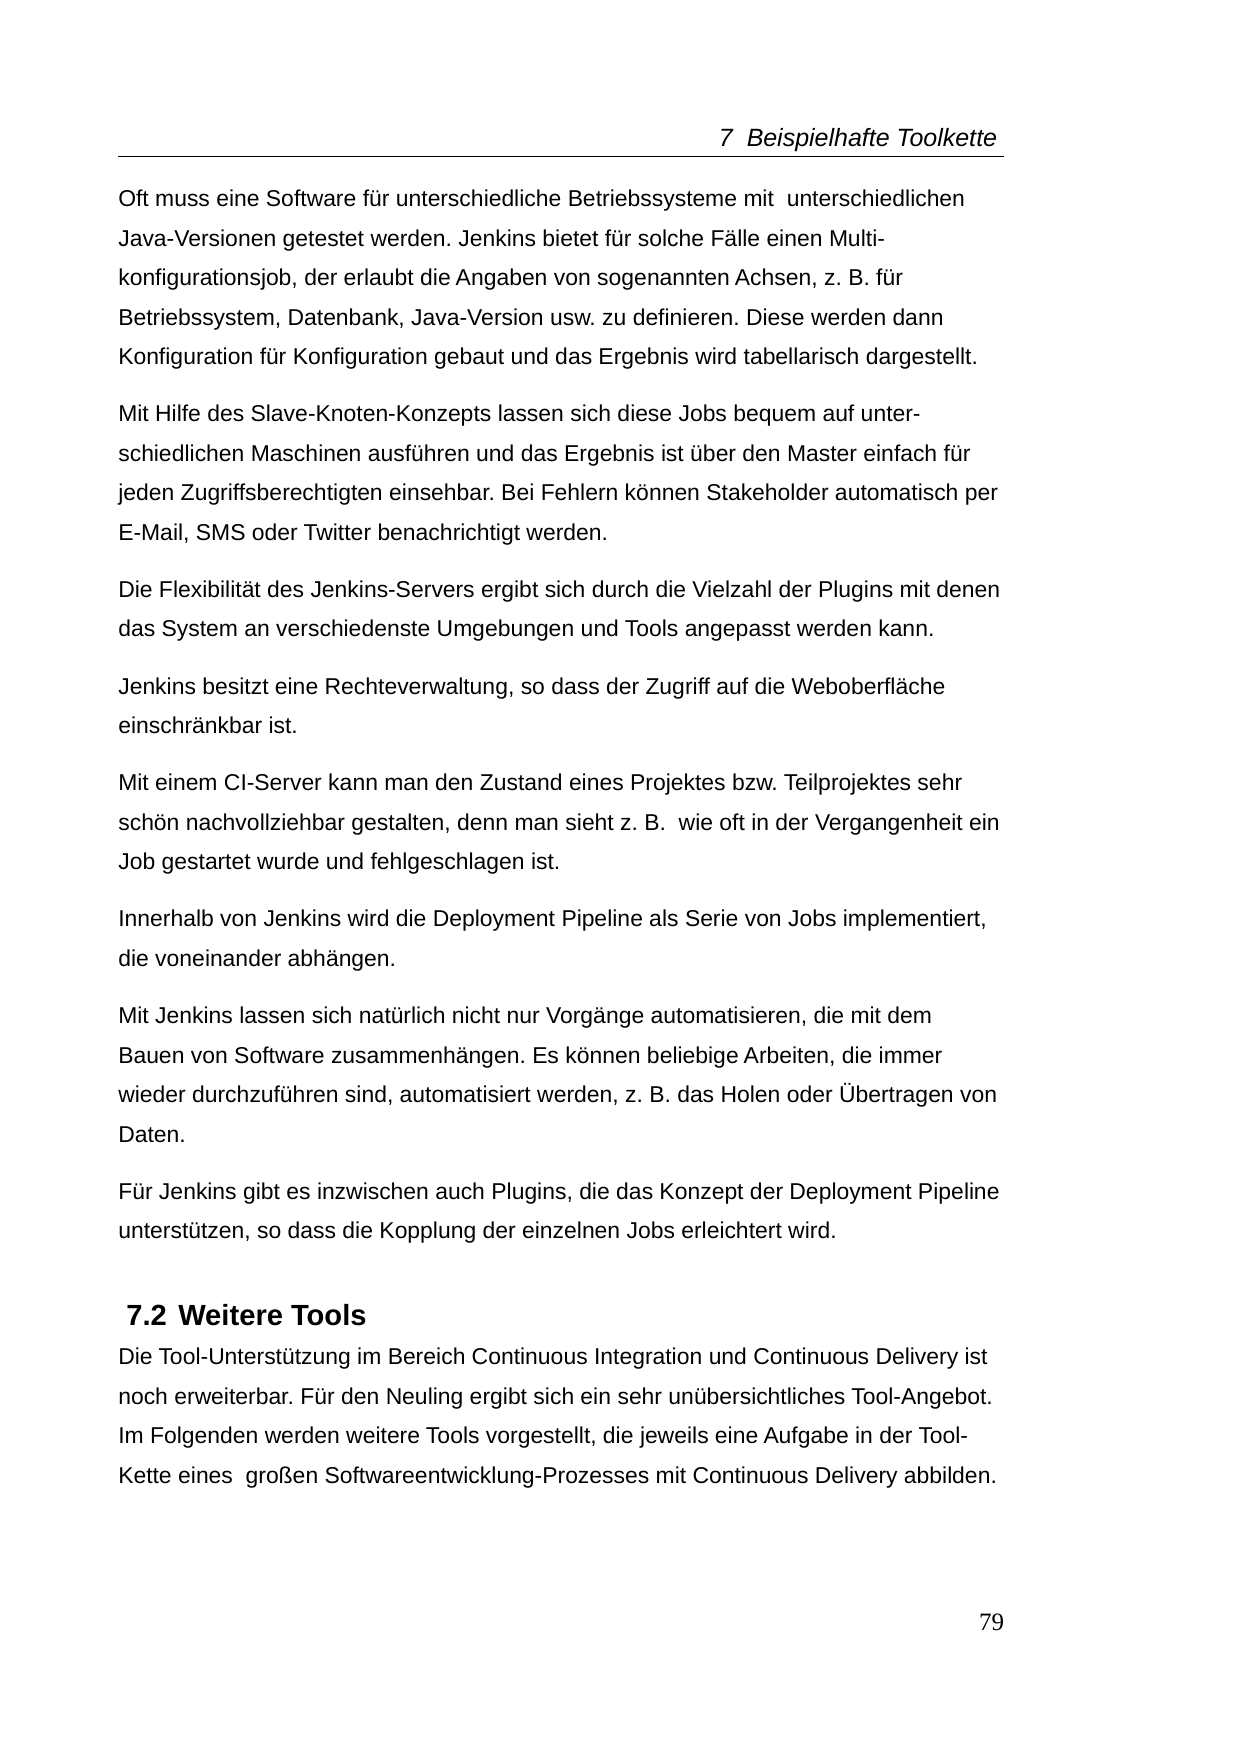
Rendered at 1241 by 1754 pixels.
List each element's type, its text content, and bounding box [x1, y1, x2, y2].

text Oft muss eine Software für unterschiedliche Betriebssysteme mit unterschiedlichen Java-Versionen getestet werden. Jenkins bietet für solche Fälle einen Multi-konfigurationsjob, der erlaubt die Angaben von sogenannten Achsen, z. B. für Betriebssystem, Datenbank, Java-Version usw. zu definieren. Diese werden dann Konfiguration für Konfiguration gebaut und das Ergebnis wird tabellarisch dargestellt. [118, 185, 1004, 369]
text Mit Jenkins lassen sich natürlich nicht nur Vorgänge automatisieren, die mit dem Bauen von Software zusammenhängen. Es können beliebige Arbeiten, die immer wieder durchzuführen sind, automatisiert werden, z. B. das Holen oder Übertragen von Daten. [118, 1002, 1004, 1147]
text Für Jenkins gibt es inzwischen auch Plugins, die das Konzept der Deployment Pipeline unterstützen, so dass die Kopplung der einzelnen Jobs erleichtert wird. [118, 1178, 1004, 1243]
text Jenkins besitzt eine Rechteverwaltung, so dass der Zugriff auf die Weboberfläche einschränkbar ist. [118, 673, 1004, 738]
text Mit einem CI-Server kann man den Zustand eines Projektes bzw. Teilprojektes sehr schön nachvollziehbar gestalten, denn man sieht z. B. wie oft in der Vergangenheit ein Job gestartet wurde und fehlgeschlagen ist. [118, 769, 1004, 874]
text Innerhalb von Jenkins wird die Deployment Pipeline als Serie von Jobs implementiert, die voneinander abhängen. [118, 905, 1004, 971]
text Mit Hilfe des Slave-Knoten-Konzepts lassen sich diese Jobs bequem auf unter-schiedlichen Maschinen ausführen und das Ergebnis ist über den Master einfach für jeden Zugriffsberechtigten einsehbar. Bei Fehlern können Stakeholder automatisch per E-Mail, SMS oder Twitter benachrichtigt werden. [118, 400, 1004, 545]
text Die Tool-Unterstützung im Bereich Continuous Integration und Continuous Delivery ist noch erweiterbar. Für den Neuling ergibt sich ein sehr unübersichtliches Tool-Angebot. Im Folgenden werden weitere Tools vorgestellt, die jeweils eine Aufgabe in der Tool-Kette eines großen Softwareentwicklung-Prozesses mit Continuous Delivery abbilden. [118, 1343, 1004, 1488]
text Die Flexibilität des Jenkins-Servers ergibt sich durch die Vielzahl der Plugins mit denen das System an verschiedenste Umgebungen und Tools angepasst werden kann. [118, 576, 1004, 642]
subtitle Weitere Tools [118, 1298, 1004, 1332]
